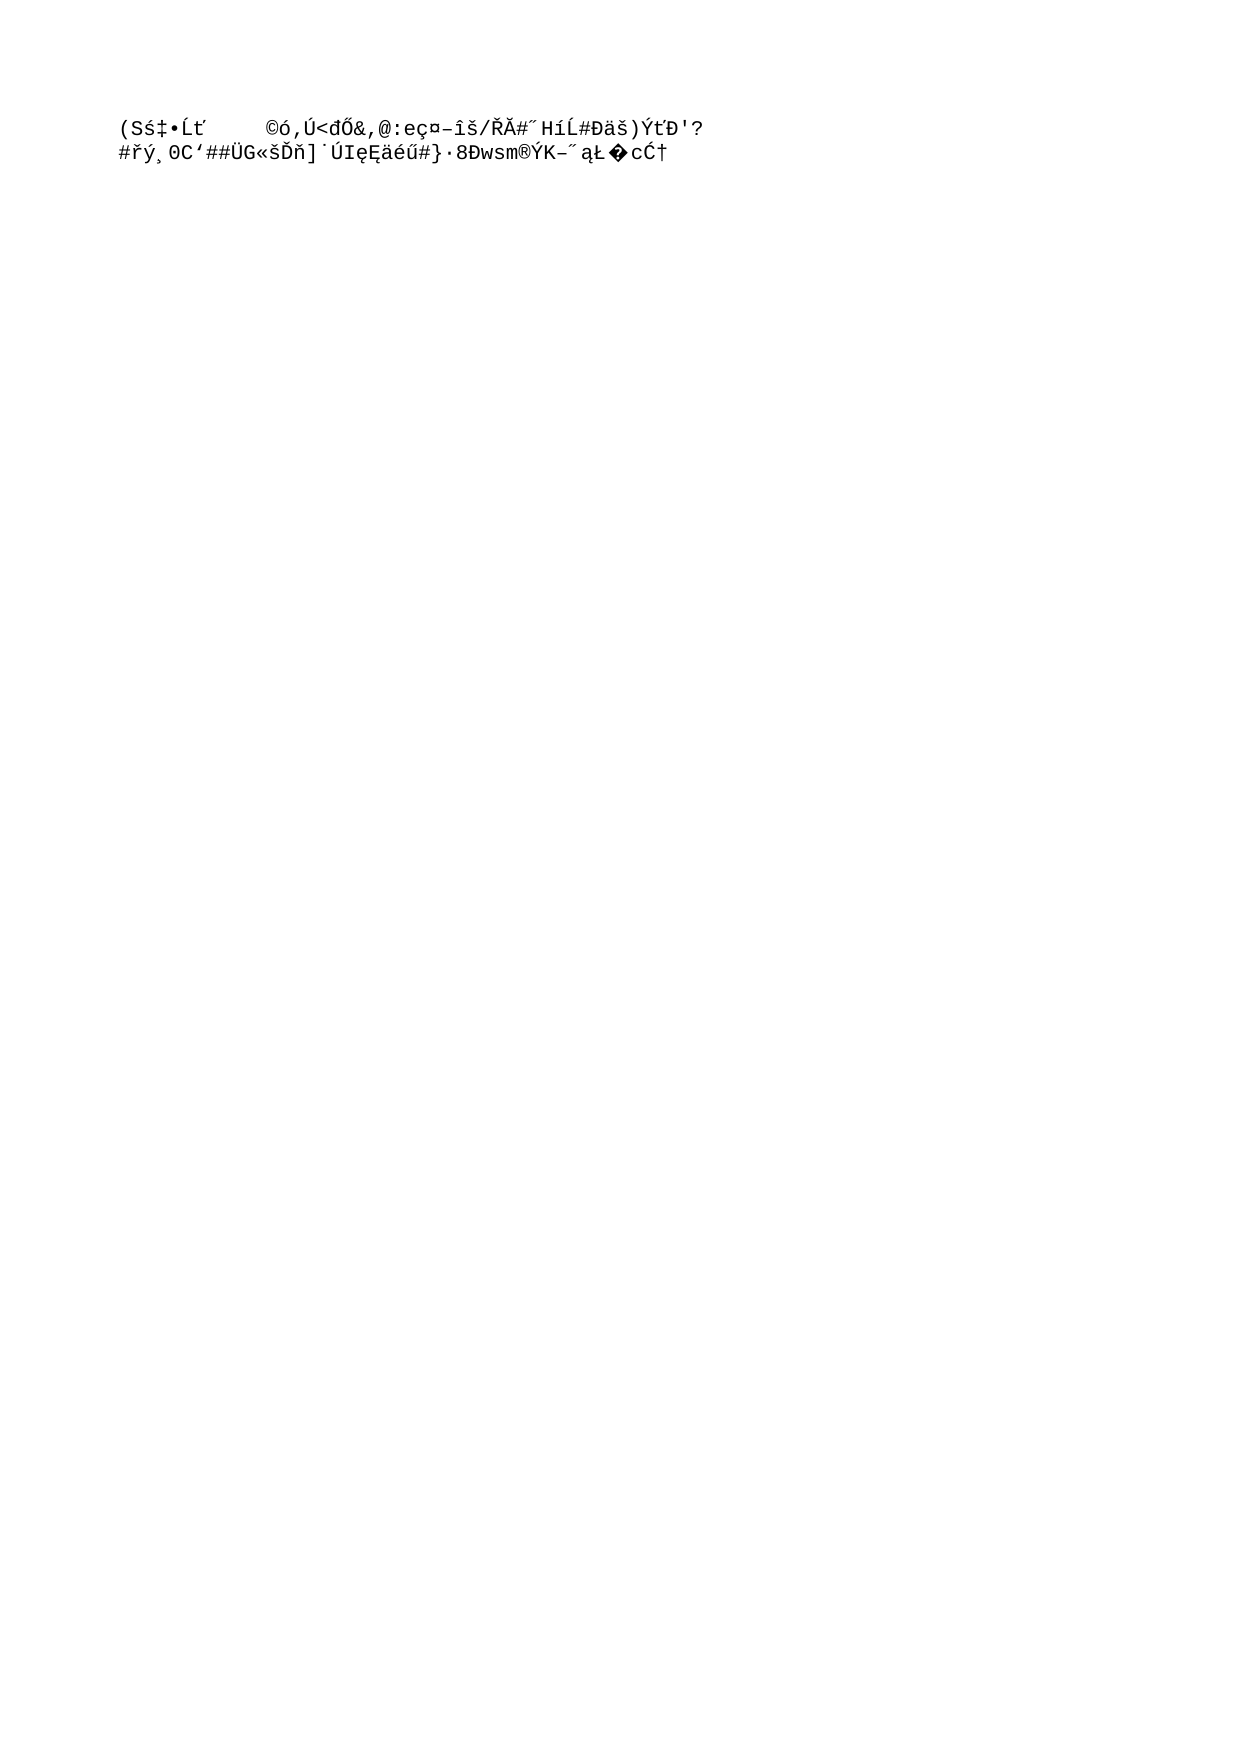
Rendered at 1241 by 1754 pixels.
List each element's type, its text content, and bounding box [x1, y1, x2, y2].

text (Sś‡•Ĺť ­©ó‚Ú<đŐ&,@:eç¤–îš/ŘĂ#˝HíĹ#Đäš)ÝťĐ'?#řý¸0C‘##ÜG«šĎň]˙ÚIęĘäéű#}·8Đwsm®ÝK–˝ąŁ�c­Ć† [118, 118, 1122, 165]
